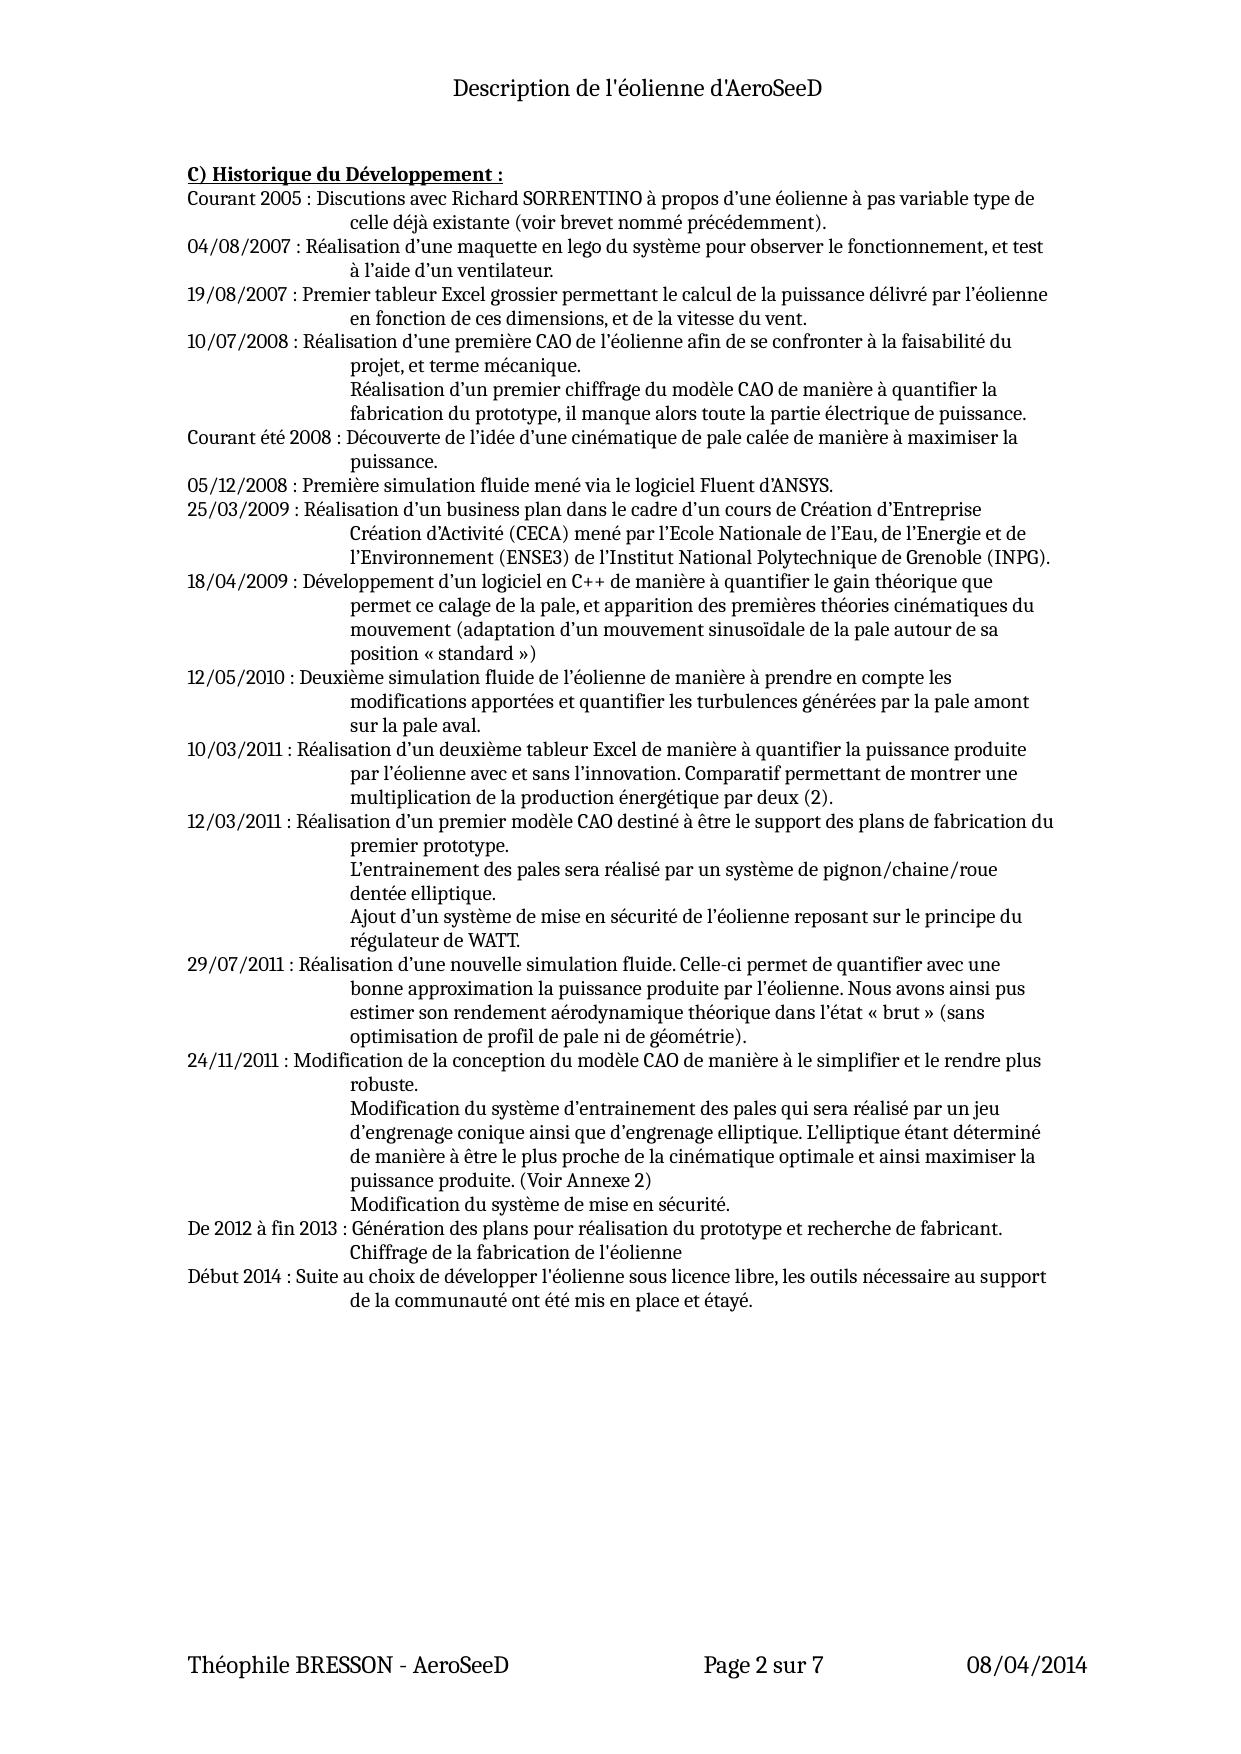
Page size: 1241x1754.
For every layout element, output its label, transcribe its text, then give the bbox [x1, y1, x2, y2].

text 24/11/2011 : Modification de la conception du modèle CAO de manière à le simplifier et le rendre plus robuste. Modification du système d’entrainement des pales qui sera réalisé par un jeu d’engrenage conique ainsi que d’engrenage elliptique. L’elliptique étant déterminé de manière à être le plus proche de la cinématique optimale et ainsi maximiser la puissance produite. (Voir Annexe 2) Modification du système de mise en sécurité. [187, 1049, 1056, 1217]
text 18/04/2009 : Développement d’un logiciel en C++ de manière à quantifier le gain théorique que permet ce calage de la pale, et apparition des premières théories cinématiques du mouvement (adaptation d’un mouvement sinusoïdale de la pale autour de sa position « standard ») [187, 570, 1056, 666]
text 25/03/2009 : Réalisation d’un business plan dans le cadre d’un cours de Création d’Entreprise Création d’Activité (CECA) mené par l’Ecole Nationale de l’Eau, de l’Energie et de l’Environnement (ENSE3) de l’Institut National Polytechnique de Grenoble (INPG). [187, 498, 1056, 570]
text 10/07/2008 : Réalisation d’une première CAO de l’éolienne afin de se confronter à la faisabilité du projet, et terme mécanique. Réalisation d’un premier chiffrage du modèle CAO de manière à quantifier la fabrication du prototype, il manque alors toute la partie électrique de puissance. [187, 330, 1056, 426]
text 10/03/2011 : Réalisation d’un deuxième tableur Excel de manière à quantifier la puissance produite par l’éolienne avec et sans l’innovation. Comparatif permettant de montrer une multiplication de la production énergétique par deux (2). [187, 737, 1056, 809]
text 05/12/2008 : Première simulation fluide mené via le logiciel Fluent d’ANSYS. [187, 474, 1056, 498]
text Courant été 2008 : Découverte de l’idée d’une cinématique de pale calée de manière à maximiser la puissance. [187, 426, 1056, 474]
text 12/03/2011 : Réalisation d’un premier modèle CAO destiné à être le support des plans de fabrication du premier prototype. L’entrainement des pales sera réalisé par un système de pignon/chaine/roue dentée elliptique. Ajout d’un système de mise en sécurité de l’éolienne reposant sur le principe du régulateur de WATT. [187, 809, 1056, 953]
text C) Historique du Développement : [187, 162, 1056, 186]
text 04/08/2007 : Réalisation d’une maquette en lego du système pour observer le fonctionnement, et test à l’aide d’un ventilateur. [187, 234, 1056, 282]
text 29/07/2011 : Réalisation d’une nouvelle simulation fluide. Celle-ci permet de quantifier avec une bonne approximation la puissance produite par l’éolienne. Nous avons ainsi pus estimer son rendement aérodynamique théorique dans l’état « brut » (sans optimisation de profil de pale ni de géométrie). [187, 953, 1056, 1049]
text 19/08/2007 : Premier tableur Excel grossier permettant le calcul de la puissance délivré par l’éolienne en fonction de ces dimensions, et de la vitesse du vent. [187, 282, 1056, 330]
text Début 2014 : Suite au choix de développer l'éolienne sous licence libre, les outils nécessaire au support de la communauté ont été mis en place et étayé. [187, 1264, 1056, 1312]
text Courant 2005 : Discutions avec Richard SORRENTINO à propos d’une éolienne à pas variable type de celle déjà existante (voir brevet nommé précédemment). [187, 186, 1056, 234]
text 12/05/2010 : Deuxième simulation fluide de l’éolienne de manière à prendre en compte les modifications apportées et quantifier les turbulences générées par la pale amont sur la pale aval. [187, 666, 1056, 737]
text De 2012 à fin 2013 : Génération des plans pour réalisation du prototype et recherche de fabricant. Chiffrage de la fabrication de l'éolienne [187, 1217, 1056, 1264]
